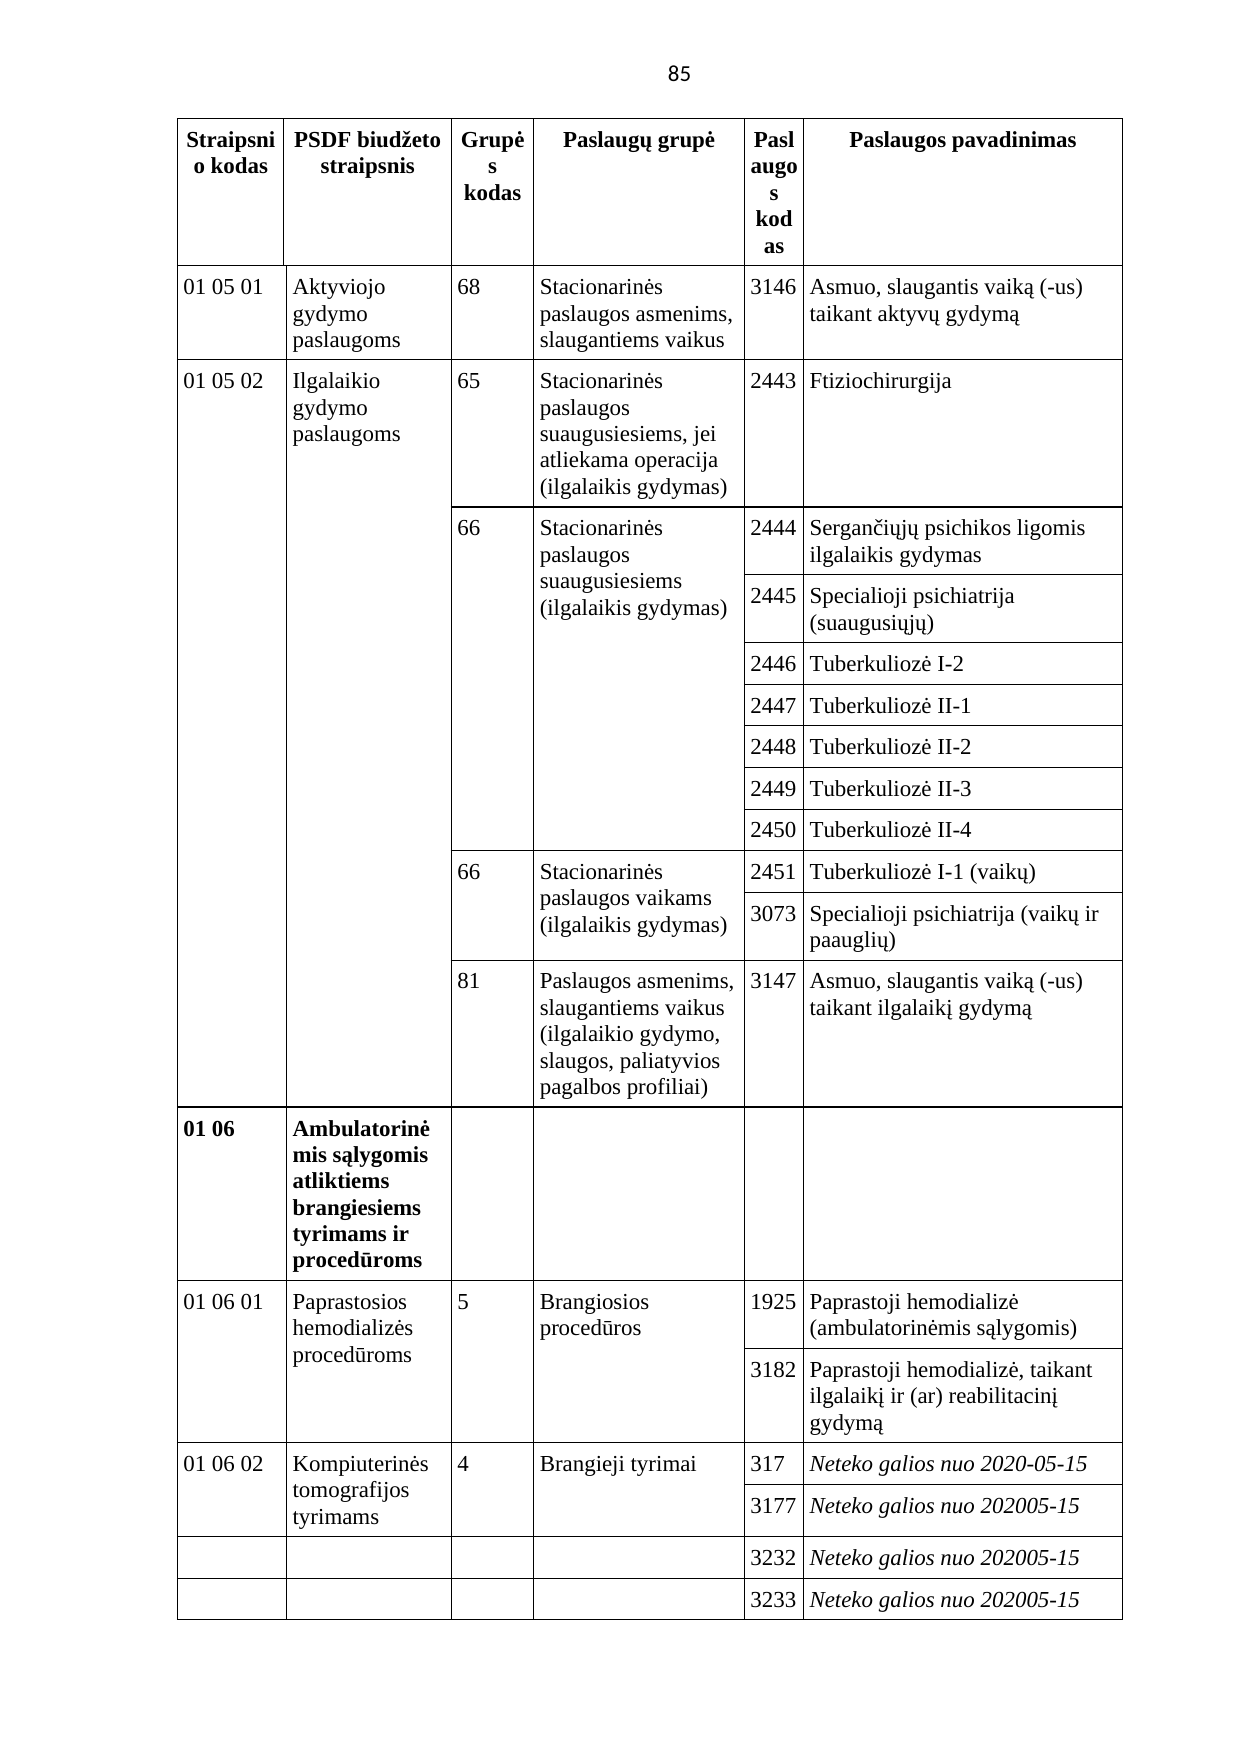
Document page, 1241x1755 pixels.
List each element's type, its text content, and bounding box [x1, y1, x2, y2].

table_cell 2444 [745, 508, 803, 574]
table_cell 66 [452, 508, 533, 574]
table_cell [452, 684, 533, 725]
table_cell Neteko galios nuo 202005-15 [804, 1579, 1122, 1619]
table_cell Neteko galios nuo 202005-15 [804, 1537, 1122, 1578]
table_cell Kompiuterinės tomografijos tyrimams [287, 1443, 451, 1536]
table_cell [452, 642, 533, 684]
table_cell [178, 725, 286, 767]
table_cell [178, 809, 286, 850]
table_cell Specialioji psichiatrija (suaugusiųjų) [804, 575, 1122, 642]
table_cell Neteko galios nuo 2020-05-15 [804, 1443, 1122, 1483]
table_cell 01 06 01 [178, 1281, 286, 1348]
table_cell Ilgalaikio gydymo paslaugoms [287, 360, 451, 506]
table_cell Stacionarinės paslaugos vaikams (ilgalaikis gydymas) [534, 851, 744, 959]
table_cell [534, 1579, 744, 1619]
table_cell [452, 574, 533, 642]
table_cell [287, 960, 451, 1106]
table_cell [178, 767, 286, 808]
table_cell Neteko galios nuo 202005-15 [804, 1485, 1122, 1536]
table_cell [287, 809, 451, 850]
table_cell [287, 892, 451, 959]
table_cell 4 [452, 1443, 533, 1483]
table_cell Tuberkuliozė II-2 [804, 726, 1122, 767]
table_cell Ambulatorinėmis sąlygomis atliktiems brangiesiems tyrimams ir procedūroms [287, 1108, 451, 1280]
table_header Paslaugų grupė [534, 119, 744, 265]
table_cell Ftiziochirurgija [804, 360, 1122, 506]
table_cell Asmuo, slaugantis vaiką (-us) taikant ilgalaikį gydymą [804, 961, 1122, 1106]
table_cell 1925 [745, 1281, 803, 1348]
table_cell Paprastosios hemodializės procedūroms [287, 1281, 451, 1442]
table_cell [178, 1484, 286, 1536]
table_cell Stacionarinės paslaugos suaugusiesiems, jei atliekama operacija (ilgalaikis gydymas) [534, 360, 744, 506]
table_cell Paprastoji hemodializė, taikant ilgalaikį ir (ar) reabilitacinį gydymą [804, 1349, 1122, 1442]
table_cell Tuberkuliozė II-3 [804, 768, 1122, 808]
table_cell 2446 [745, 643, 803, 684]
table_cell [534, 1108, 744, 1280]
table_cell 3146 [745, 266, 803, 359]
table_cell [178, 1579, 286, 1619]
table_cell 01 06 02 [178, 1443, 286, 1483]
table_cell Tuberkuliozė I-1 (vaikų) [804, 851, 1122, 892]
table_cell Brangiosios procedūros [534, 1281, 744, 1348]
table_cell Tuberkuliozė II-4 [804, 810, 1122, 850]
table_cell [178, 1348, 286, 1442]
table_cell Paslaugos asmenims, slaugantiems vaikus (ilgalaikio gydymo, slaugos, paliatyvios pagalbos profiliai) [534, 961, 744, 1106]
table_cell 317 [745, 1443, 803, 1483]
table_cell 01 05 01 [178, 266, 286, 359]
table_cell 2445 [745, 575, 803, 642]
table_cell 2451 [745, 851, 803, 892]
table_cell [178, 1537, 286, 1578]
table_cell [745, 1108, 803, 1280]
table_header Paslaugos kodas [745, 119, 803, 265]
table_cell [287, 684, 451, 725]
table_cell [452, 1484, 533, 1536]
table_header Grupės kodas [452, 119, 533, 265]
table_cell 3147 [745, 961, 803, 1106]
table_cell [287, 850, 451, 892]
table_cell Specialioji psichiatrija (vaikų ir paauglių) [804, 893, 1122, 959]
table_cell [452, 892, 533, 959]
table_cell [452, 1537, 533, 1578]
table_cell [178, 642, 286, 684]
table_header Paslaugos pavadinimas [804, 119, 1122, 265]
table_cell [178, 850, 286, 892]
table_cell [287, 1537, 451, 1578]
table_cell [178, 684, 286, 725]
table_cell 3233 [745, 1579, 803, 1619]
table_cell 81 [452, 961, 533, 1106]
table_cell [178, 506, 286, 574]
table_cell [287, 1579, 451, 1619]
table_cell Tuberkuliozė I-2 [804, 643, 1122, 684]
table_cell Paprastoji hemodializė (ambulatorinėmis sąlygomis) [804, 1281, 1122, 1348]
table_cell [178, 960, 286, 1106]
table_cell 2450 [745, 810, 803, 850]
table_cell 3073 [745, 893, 803, 959]
table_cell [287, 574, 451, 642]
table_cell 65 [452, 360, 533, 506]
table_cell Stacionarinės paslaugos suaugusiesiems (ilgalaikis gydymas) [534, 508, 744, 725]
table_cell 01 05 02 [178, 360, 286, 506]
table_cell [287, 725, 451, 767]
table_cell [534, 725, 744, 767]
table_cell [534, 767, 744, 808]
table_cell 2448 [745, 726, 803, 767]
table_header Straipsnio kodas [178, 119, 283, 265]
table_cell [178, 574, 286, 642]
table_cell [452, 725, 533, 767]
table_cell 2449 [745, 768, 803, 808]
table_cell 68 [452, 266, 533, 359]
table_cell 3182 [745, 1349, 803, 1442]
table_cell [287, 642, 451, 684]
table_cell Sergančiųjų psichikos ligomis ilgalaikis gydymas [804, 508, 1122, 574]
table_cell 3232 [745, 1537, 803, 1578]
table_cell 5 [452, 1281, 533, 1348]
table_cell Asmuo, slaugantis vaiką (-us) taikant aktyvų gydymą [804, 266, 1122, 359]
table_cell [804, 1108, 1122, 1280]
table_cell Tuberkuliozė II-1 [804, 685, 1122, 725]
table_cell [287, 767, 451, 808]
table_cell [534, 1537, 744, 1578]
table_cell [452, 767, 533, 808]
table_cell 01 06 [178, 1108, 286, 1280]
table_cell [452, 1108, 533, 1280]
table_cell [534, 1484, 744, 1536]
table_cell [534, 809, 744, 850]
table_cell [452, 1579, 533, 1619]
table_cell 66 [452, 851, 533, 892]
table_cell [452, 1348, 533, 1442]
table_cell 2443 [745, 360, 803, 506]
table_cell [178, 892, 286, 959]
table_cell [534, 1348, 744, 1442]
table_cell Stacionarinės paslaugos asmenims, slaugantiems vaikus [534, 266, 744, 359]
table_cell Aktyviojo gydymo paslaugoms [287, 266, 451, 359]
table_cell [452, 809, 533, 850]
table_cell 2447 [745, 685, 803, 725]
table_cell 3177 [745, 1485, 803, 1536]
table_cell Brangieji tyrimai [534, 1443, 744, 1483]
table_cell [287, 506, 451, 574]
table_header PSDF biudžeto straipsnis [284, 119, 451, 265]
